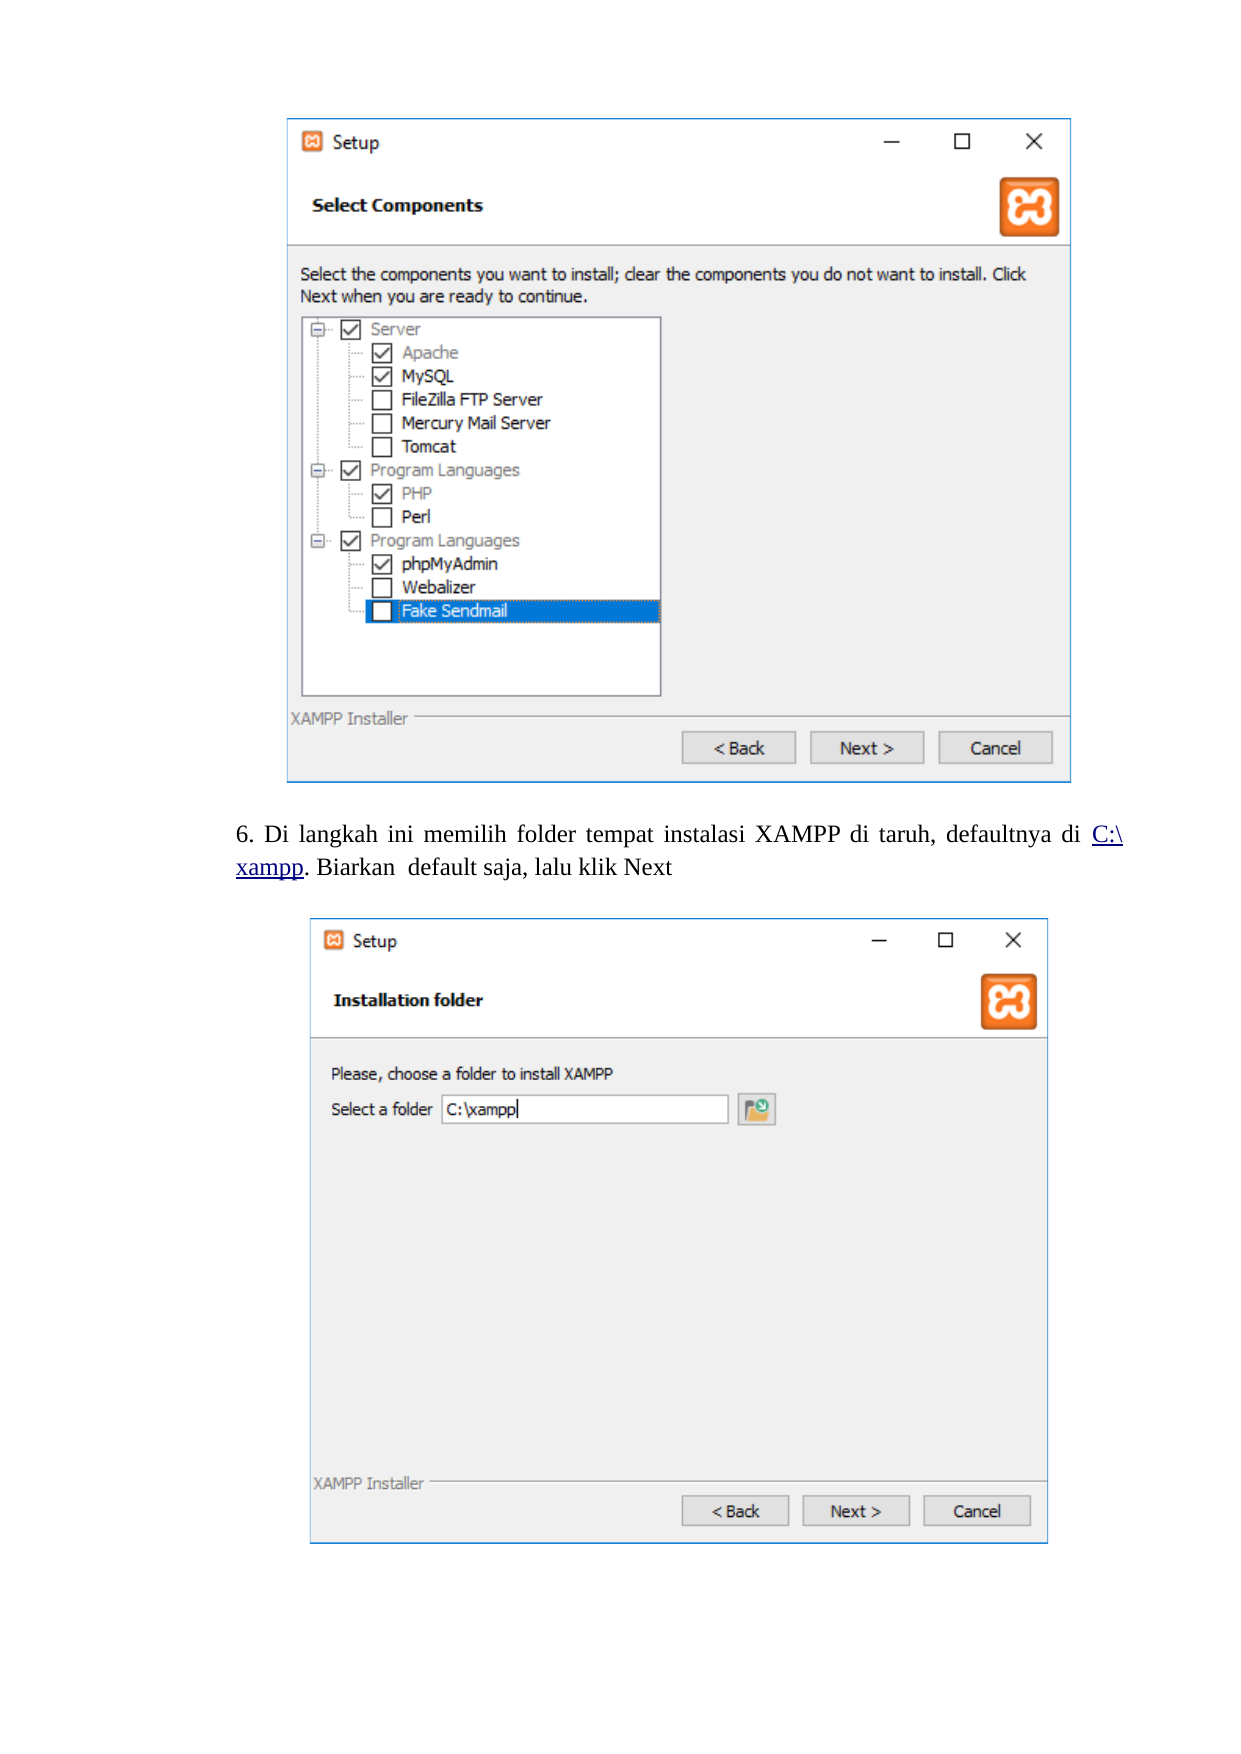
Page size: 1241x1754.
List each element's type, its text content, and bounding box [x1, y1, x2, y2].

picture [309, 918, 1049, 1544]
picture [286, 118, 1072, 783]
text 6. Di langkah ini memilih folder tempat instalasi XAMPP di taruh, defaultnya di C:\xampp. Biarkan default saja, lalu klik Next [236, 819, 1122, 881]
